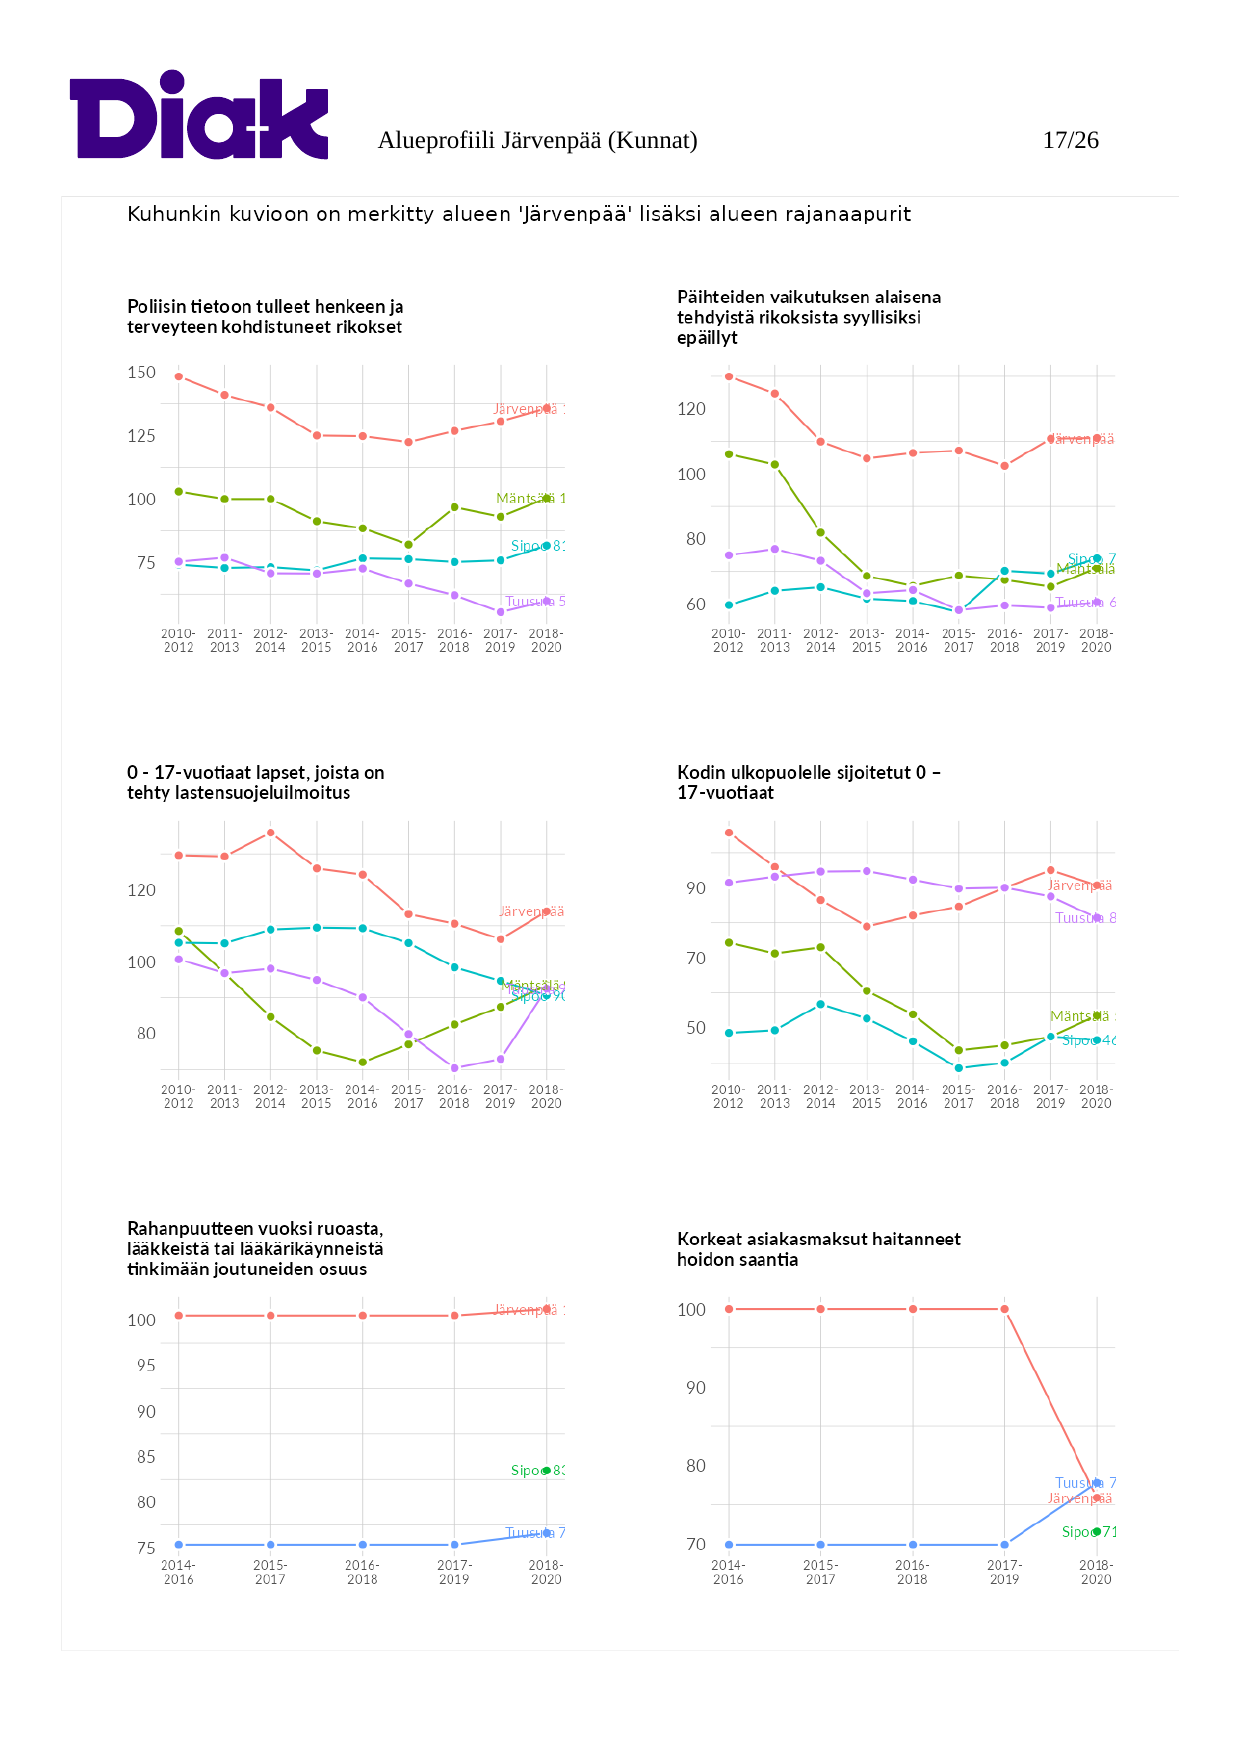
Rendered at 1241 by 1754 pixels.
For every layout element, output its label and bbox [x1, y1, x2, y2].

picture [61, 196, 1179, 1651]
